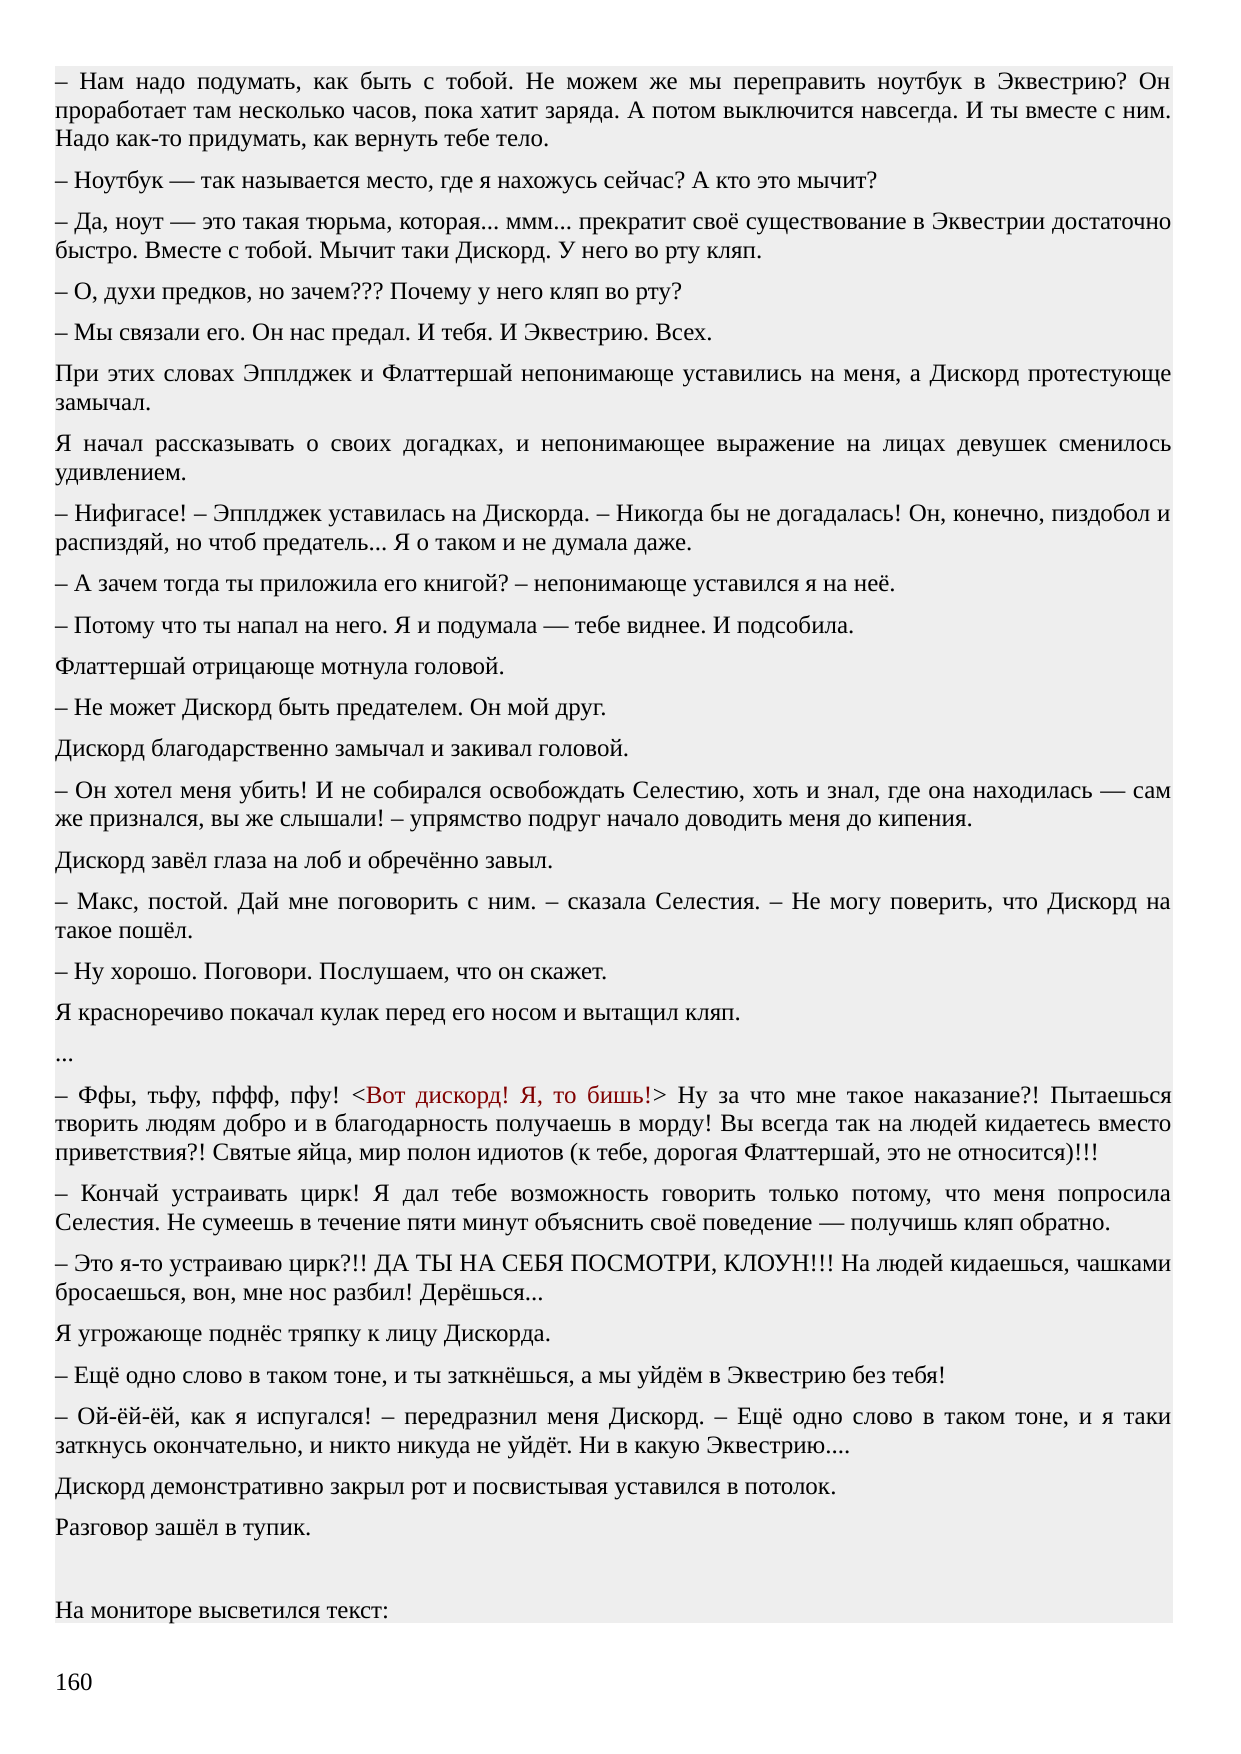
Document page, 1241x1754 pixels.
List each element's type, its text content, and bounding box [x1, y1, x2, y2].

text – А зачем тогда ты приложила его книгой? – непонимающе уставился я на неё. [55, 568, 1173, 597]
text Дискорд демонстративно закрыл рот и посвистывая уставился в потолок. [55, 1471, 1173, 1500]
text Я угрожающе поднёс тряпку к лицу Дискорда. [55, 1318, 1173, 1347]
text – Мы связали его. Он нас предал. И тебя. И Эквестрию. Всех. [55, 317, 1173, 346]
text – Он хотел меня убить! И не собирался освобождать Селестию, хоть и знал, где она находилась — сам же признался, вы же слышали! – упрямство подруг начало доводить меня до кипения. [55, 775, 1173, 832]
text При этих словах Эпплджек и Флаттершай непонимающе уставились на меня, а Дискорд протестующе замычал. [55, 358, 1173, 416]
text – Ой-ёй-ёй, как я испугался! – передразнил меня Дискорд. – Ещё одно слово в таком тоне, и я таки заткнусь окончательно, и никто никуда не уйдёт. Ни в какую Эквестрию.... [55, 1401, 1173, 1458]
text – Это я-то устраиваю цирк?!! ДА ТЫ НА СЕБЯ ПОСМОТРИ, КЛОУН!!! На людей кидаешься, чашками бросаешься, вон, мне нос разбил! Дерёшься... [55, 1248, 1173, 1306]
text – Макс, постой. Дай мне поговорить с ним. – сказала Селестия. – Не могу поверить, что Дискорд на такое пошёл. [55, 886, 1173, 943]
text Дискорд завёл глаза на лоб и обречённо завыл. [55, 845, 1173, 873]
text – Ещё одно слово в таком тоне, и ты заткнёшься, а мы уйдём в Эквестрию без тебя! [55, 1360, 1173, 1388]
text – Потому что ты напал на него. Я и подумала — тебе виднее. И подсобила. [55, 610, 1173, 638]
text – Ффы, тьфу, пффф, пфу! <Вот дискорд! Я, то бишь!> Ну за что мне такое наказание?! Пытаешься творить людям добро и в благодарность получаешь в морду! Вы всегда так на людей кидаетесь вместо приветствия?! Святые яйца, мир полон идиотов (к тебе, дорогая Флаттершай, это не относится)!!! [55, 1080, 1173, 1166]
text – Не может Дискорд быть предателем. Он мой друг. [55, 692, 1173, 721]
text На мониторе высветился текст: [55, 1595, 1173, 1623]
text Разговор зашёл в тупик. [55, 1512, 1173, 1541]
text – Ноутбук — так называется место, где я нахожусь сейчас? А кто это мычит? [55, 165, 1173, 193]
text – Да, ноут — это такая тюрьма, которая... ммм... прекратит своё существование в Эквестрии достаточно быстро. Вместе с тобой. Мычит таки Дискорд. У него во рту кляп. [55, 206, 1173, 263]
text ... [55, 1038, 1173, 1067]
text – Кончай устраивать цирк! Я дал тебе возможность говорить только потому, что меня попросила Селестия. Не сумеешь в течение пяти минут объяснить своё поведение — получишь кляп обратно. [55, 1178, 1173, 1236]
text – Ну хорошо. Поговори. Послушаем, что он скажет. [55, 956, 1173, 985]
text – Нифигасе! – Эпплджек уставилась на Дискорда. – Никогда бы не догадалась! Он, конечно, пиздобол и распиздяй, но чтоб предатель... Я о таком и не думала даже. [55, 498, 1173, 556]
text Дискорд благодарственно замычал и закивал головой. [55, 733, 1173, 762]
text – О, духи предков, но зачем??? Почему у него кляп во рту? [55, 276, 1173, 305]
text Я красноречиво покачал кулак перед его носом и вытащил кляп. [55, 997, 1173, 1026]
text – Нам надо подумать, как быть с тобой. Не можем же мы переправить ноутбук в Эквестрию? Он проработает там несколько часов, пока хатит заряда. А потом выключится навсегда. И ты вместе с ним. Надо как-то придумать, как вернуть тебе тело. [55, 66, 1173, 152]
text Флаттершай отрицающе мотнула головой. [55, 651, 1173, 680]
text Я начал рассказывать о своих догадках, и непонимающее выражение на лицах девушек сменилось удивлением. [55, 428, 1173, 486]
